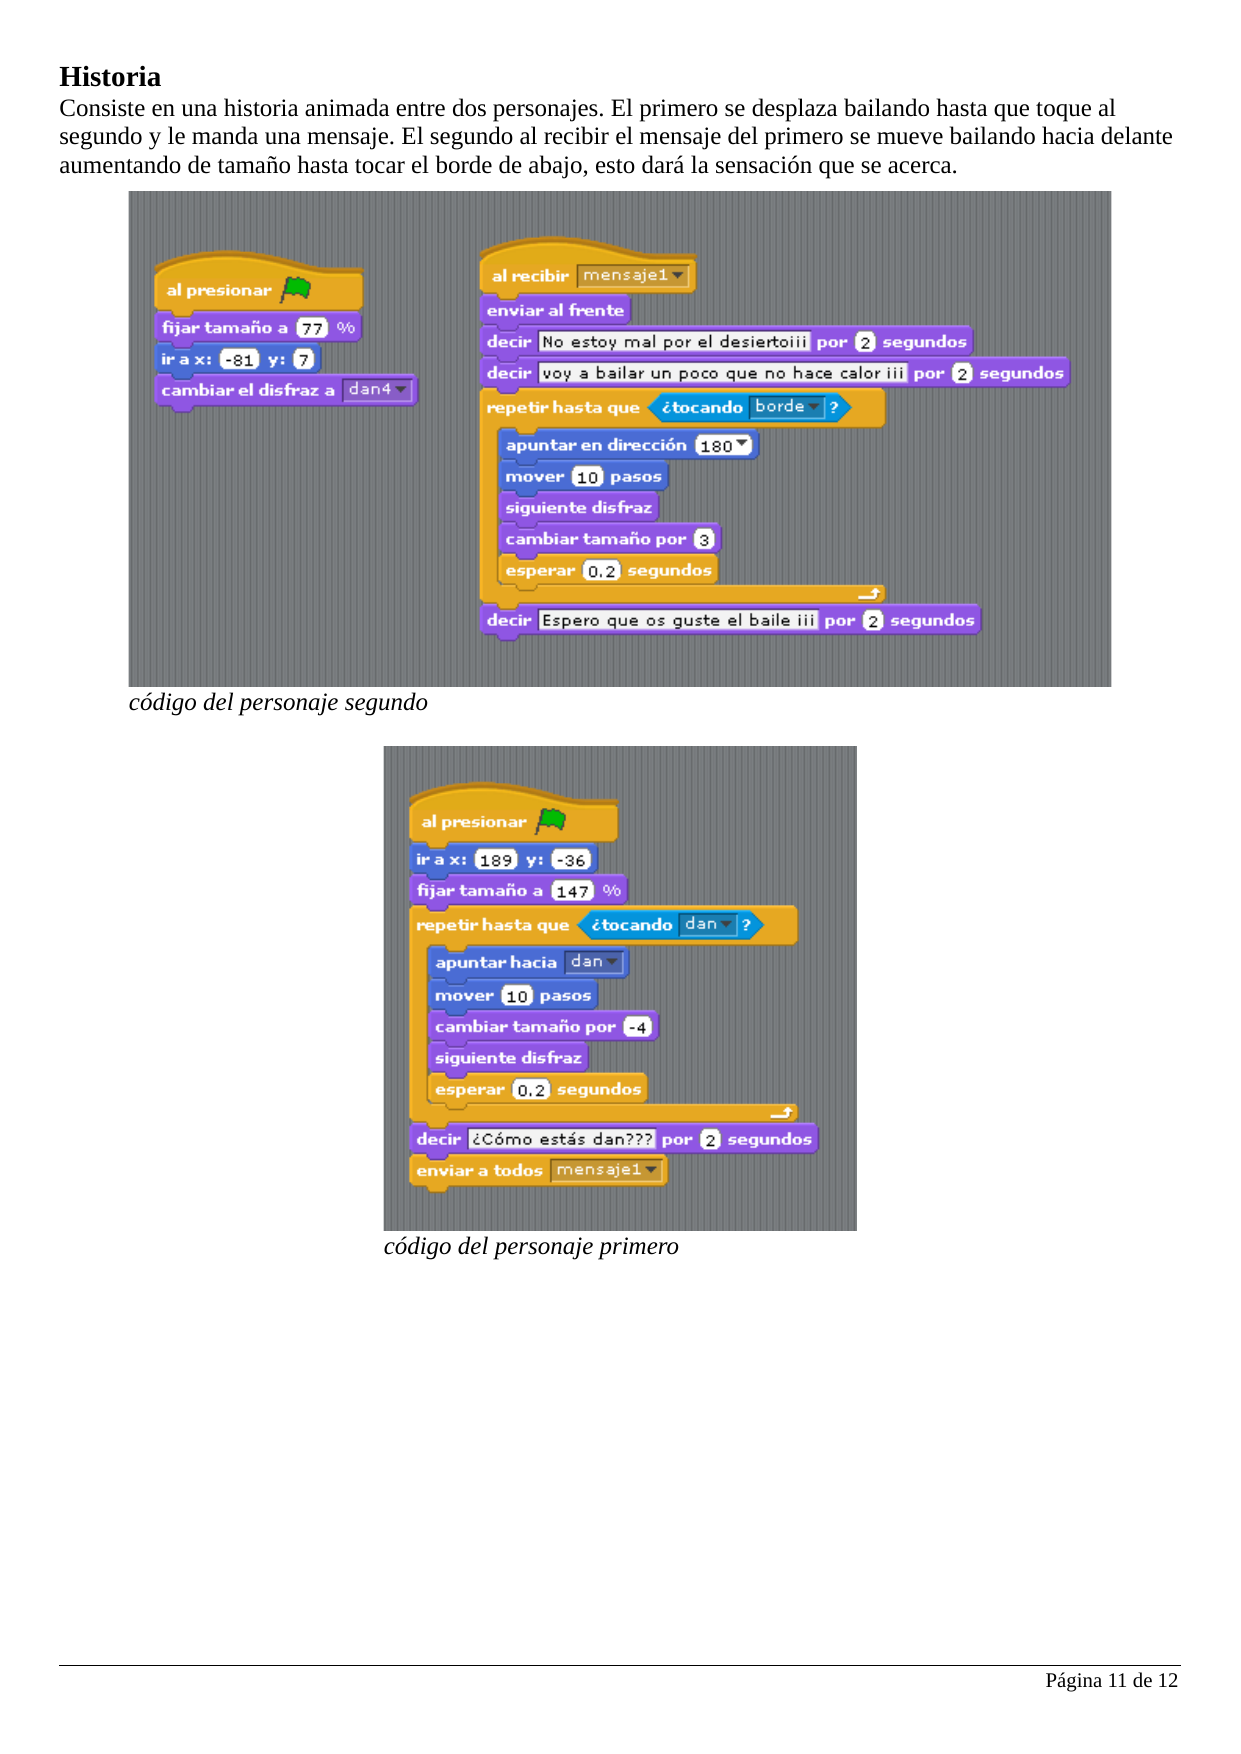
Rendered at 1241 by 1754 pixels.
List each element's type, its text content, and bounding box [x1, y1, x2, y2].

text Historia [59, 59, 1181, 93]
picture [383, 746, 857, 1231]
picture [128, 191, 1112, 687]
text código del personaje segundo [129, 687, 1112, 715]
text código del personaje primero [383, 1231, 857, 1259]
text Consiste en una historia animada entre dos personajes. El primero se desplaza bailando hasta que toque al segundo y le manda una mensaje. El segundo al recibir el mensaje del primero se mueve bailando hacia delante aumentando de tamaño hasta tocar el borde de abajo, esto dará la sensación que se acerca. [59, 93, 1181, 179]
